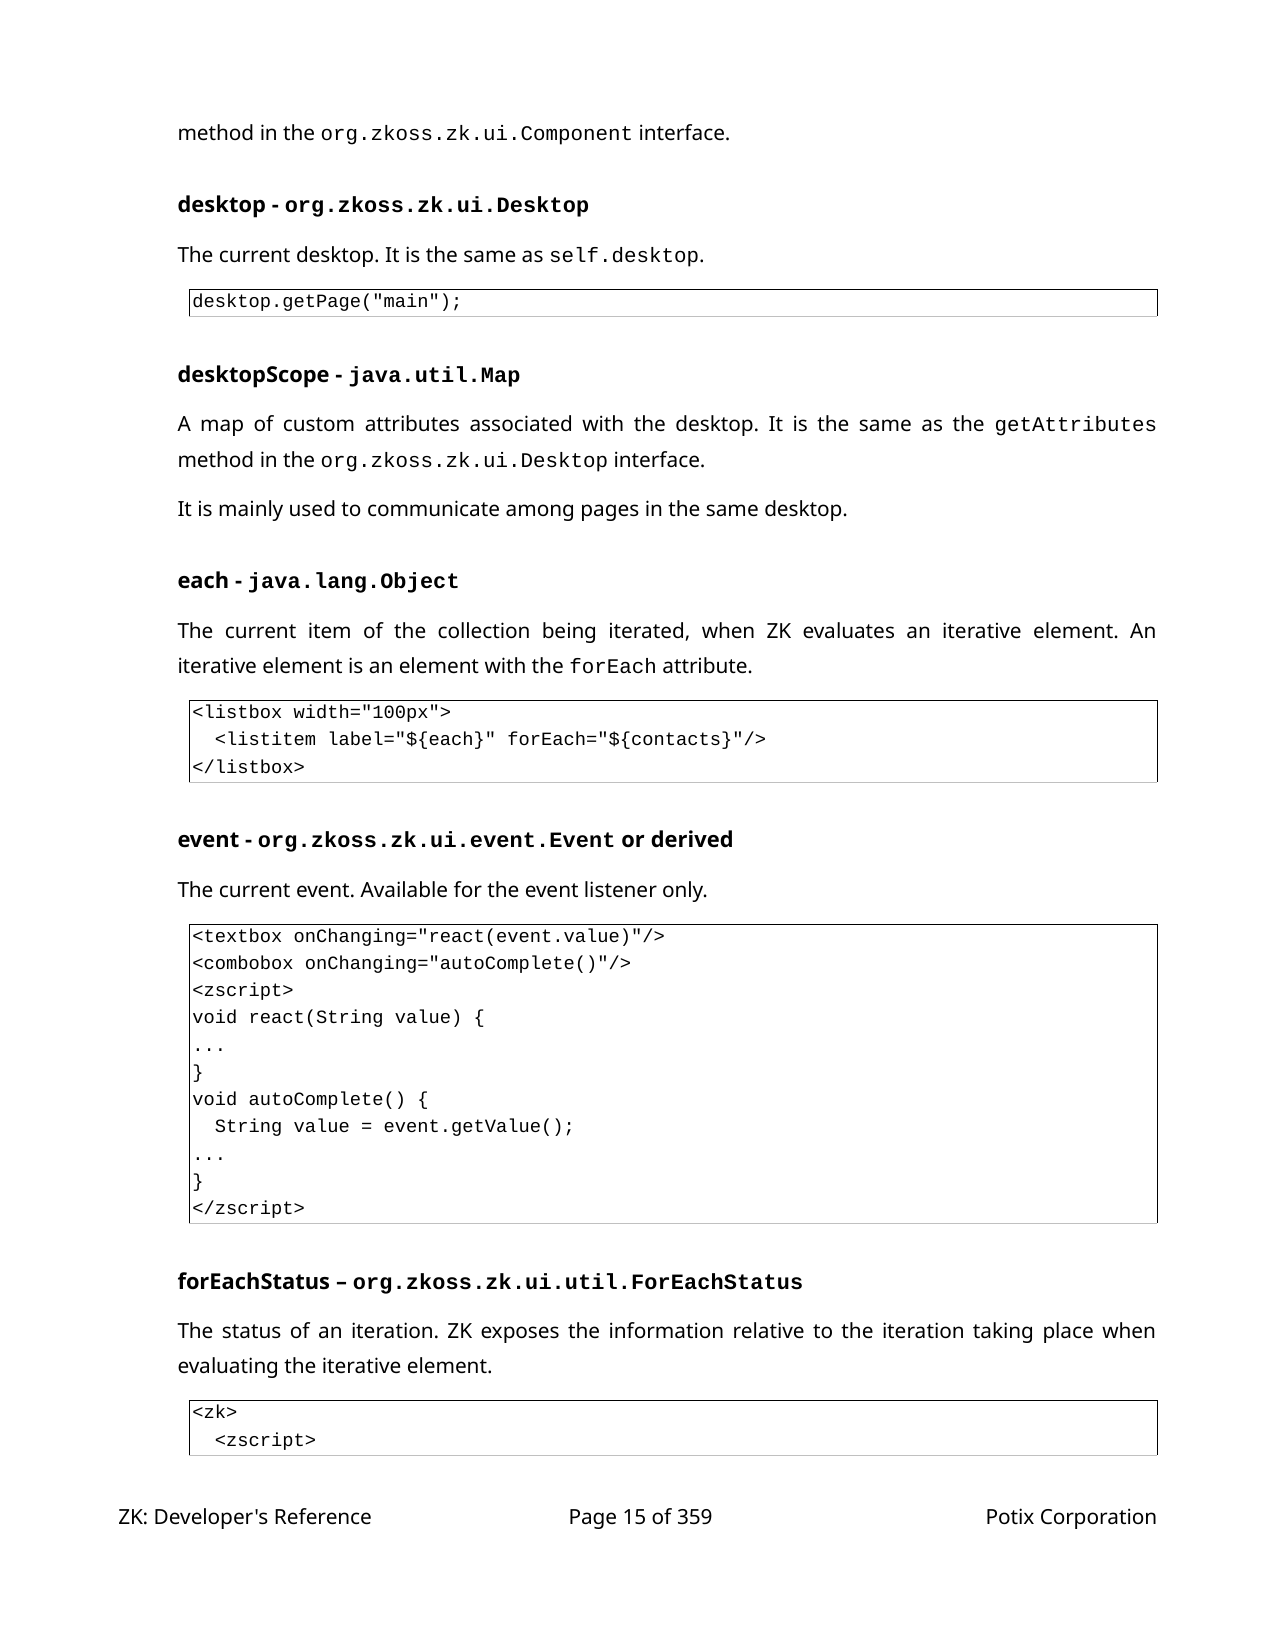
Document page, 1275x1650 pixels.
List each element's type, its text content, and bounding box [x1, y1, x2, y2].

text <listbox width="100px"> [190, 701, 1157, 724]
text desktop.getPage("main"); [190, 290, 1157, 316]
text The current item of the collection being iterated, when ZK evaluates an iterative element. An iterative element is an element with the forEach attribute. [177, 616, 1157, 679]
text The current event. Available for the event listener only. [177, 875, 1157, 903]
subtitle desktopScope - java.util.Map [177, 359, 1157, 389]
text String value = event.getValue(); [190, 1114, 1157, 1138]
text <zscript> [190, 1427, 1157, 1455]
text The current desktop. It is the same as self.desktop. [177, 240, 1157, 268]
subtitle forEachStatus – org.zkoss.zk.ui.util.ForEachStatus [177, 1266, 1157, 1296]
text method in the org.zkoss.zk.ui.Component interface. [177, 118, 1157, 147]
text <combobox onChanging="autoComplete()"/> [190, 951, 1157, 975]
text </zscript> [190, 1196, 1157, 1223]
subtitle event - org.zkoss.zk.ui.event.Event or derived [177, 824, 1157, 854]
text void react(String value) { [190, 1005, 1157, 1030]
subtitle desktop - org.zkoss.zk.ui.Desktop [177, 189, 1157, 219]
text The status of an iteration. ZK exposes the information relative to the iteration taking place when evaluating the iterative element. [177, 1316, 1157, 1380]
text <zk> [190, 1401, 1157, 1424]
text } [190, 1168, 1157, 1193]
text void autoComplete() { [190, 1087, 1157, 1111]
text } [190, 1060, 1157, 1084]
text ... [190, 1141, 1157, 1166]
text It is mainly used to communicate among pages in the same desktop. [177, 494, 1157, 522]
text <textbox onChanging="react(event.value)"/> [190, 925, 1157, 948]
text A map of custom attributes associated with the desktop. It is the same as the getAttributes method in the org.zkoss.zk.ui.Desktop interface. [177, 409, 1157, 474]
text </listbox> [190, 754, 1157, 782]
subtitle each - java.lang.Object [177, 565, 1157, 595]
text <listitem label="${each}" forEach="${contacts}"/> [190, 727, 1157, 752]
text ... [190, 1033, 1157, 1057]
text <zscript> [190, 978, 1157, 1002]
